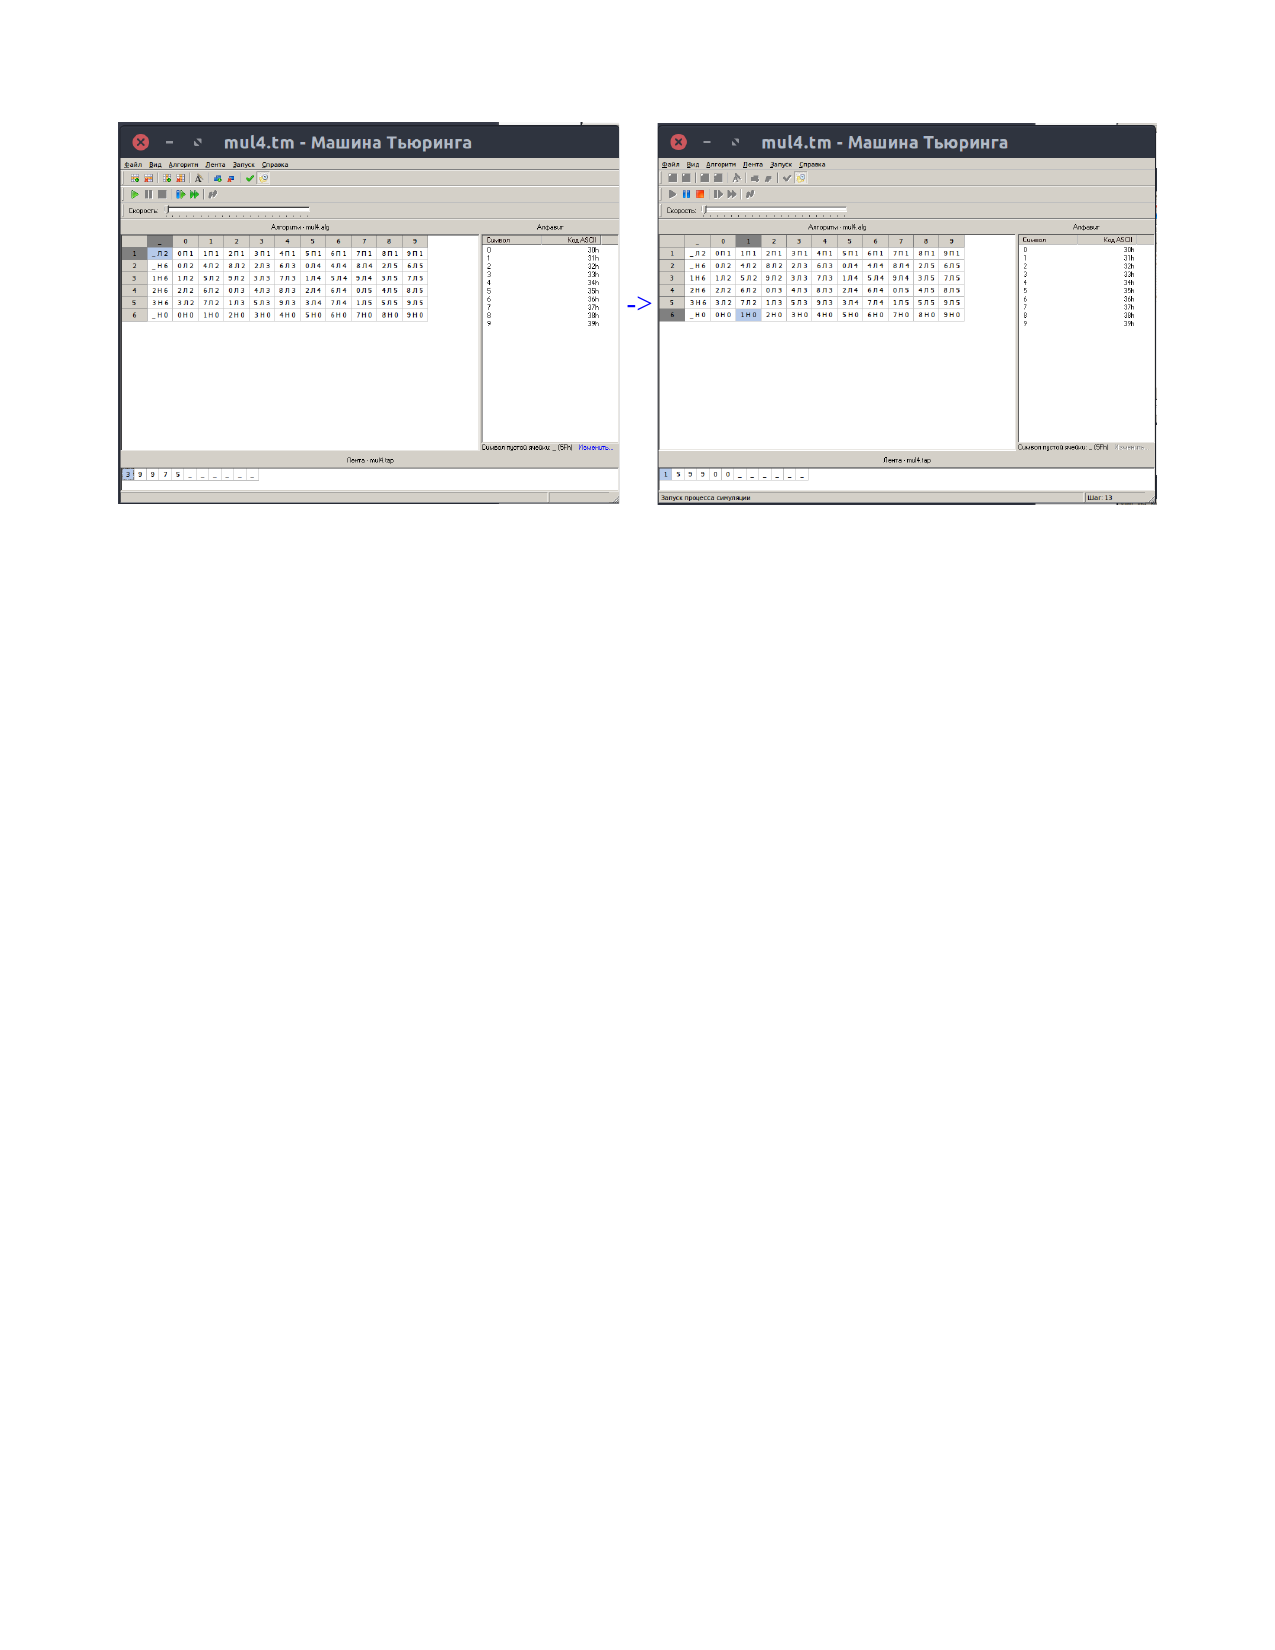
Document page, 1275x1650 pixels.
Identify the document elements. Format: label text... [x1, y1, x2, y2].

text -> [620, 286, 657, 319]
picture [118, 122, 620, 504]
picture [657, 123, 1157, 505]
